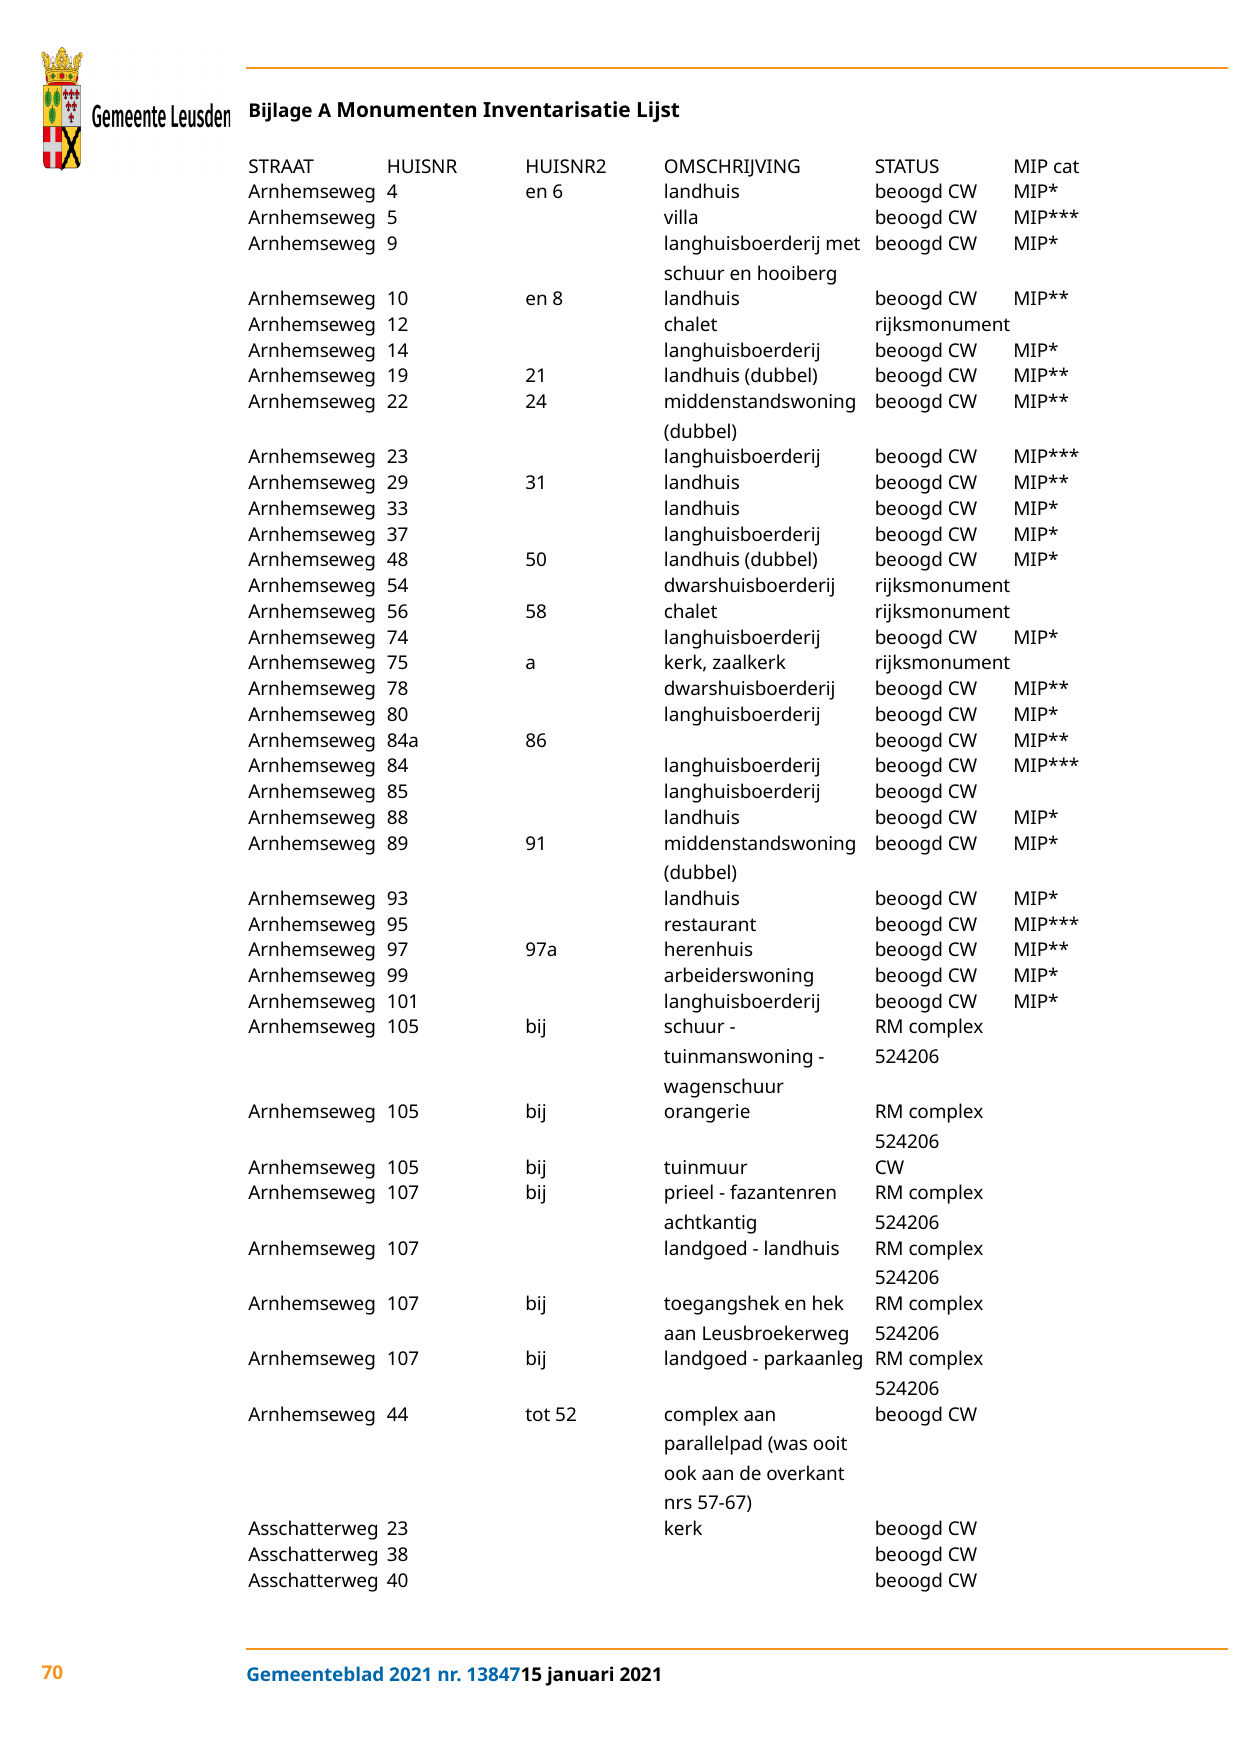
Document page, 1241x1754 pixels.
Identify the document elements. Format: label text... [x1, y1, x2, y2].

table_cell langhuisboerderij [664, 444, 874, 469]
table_cell beoogd CW [875, 1515, 1013, 1541]
table_cell Arnhemseweg [248, 753, 387, 778]
table_cell 101 [387, 988, 525, 1014]
table_cell 97a [525, 936, 664, 962]
table_cell MIP* [1013, 179, 1152, 204]
table_cell landhuis [664, 470, 874, 495]
table_cell [525, 444, 664, 469]
table_cell RM complex 524206 [875, 1235, 1013, 1290]
table_header HUISNR [387, 153, 525, 179]
table_cell RM complex 524206 [875, 1346, 1013, 1401]
table_cell tot 52 [525, 1401, 664, 1515]
table_cell Arnhemseweg [248, 470, 387, 495]
table_cell Arnhemseweg [248, 675, 387, 701]
table_cell [1013, 1515, 1152, 1541]
table_cell 37 [387, 521, 525, 547]
table_cell 80 [387, 701, 525, 727]
table_cell 33 [387, 495, 525, 521]
table_cell 99 [387, 962, 525, 988]
table_cell restaurant [664, 911, 874, 936]
table_cell 75 [387, 650, 525, 675]
table_cell a [525, 650, 664, 675]
table_cell Arnhemseweg [248, 988, 387, 1014]
table_cell beoogd CW [875, 363, 1013, 388]
table_cell 84a [387, 727, 525, 752]
table_cell MIP** [1013, 727, 1152, 752]
table_cell bij [525, 1290, 664, 1346]
table_cell Arnhemseweg [248, 1099, 387, 1154]
table_cell Arnhemseweg [248, 1014, 387, 1098]
table_cell Arnhemseweg [248, 363, 387, 388]
table_cell complex aan parallelpad (was ooit ook aan de overkant nrs 57-67) [664, 1401, 874, 1515]
table_cell MIP* [1013, 495, 1152, 521]
table_cell MIP** [1013, 363, 1152, 388]
table_cell MIP* [1013, 988, 1152, 1014]
table_cell [664, 727, 874, 752]
table_cell 14 [387, 337, 525, 363]
table_cell [525, 911, 664, 936]
table_cell Arnhemseweg [248, 701, 387, 727]
table_cell [525, 1541, 664, 1567]
table_cell Arnhemseweg [248, 936, 387, 962]
table_cell 85 [387, 778, 525, 804]
table_cell 54 [387, 573, 525, 598]
table_cell landhuis [664, 495, 874, 521]
table_cell beoogd CW [875, 547, 1013, 572]
table_cell [1013, 778, 1152, 804]
table_cell Arnhemseweg [248, 495, 387, 521]
table_cell 56 [387, 598, 525, 624]
table_cell bij [525, 1346, 664, 1401]
table_cell langhuisboerderij [664, 753, 874, 778]
table_cell beoogd CW [875, 1401, 1013, 1515]
text Bijlage A Monumenten Inventarisatie Lijst [248, 95, 1152, 123]
table_cell MIP** [1013, 389, 1152, 444]
table_cell [525, 675, 664, 701]
table_cell beoogd CW [875, 521, 1013, 547]
table_cell herenhuis [664, 936, 874, 962]
table_cell Arnhemseweg [248, 311, 387, 337]
table_cell langhuisboerderij [664, 521, 874, 547]
table_cell Arnhemseweg [248, 1346, 387, 1401]
table_cell 88 [387, 804, 525, 830]
table_cell beoogd CW [875, 444, 1013, 469]
table_cell Arnhemseweg [248, 885, 387, 911]
table_cell 38 [387, 1541, 525, 1567]
table_cell Arnhemseweg [248, 205, 387, 230]
table_cell MIP* [1013, 962, 1152, 988]
table_cell villa [664, 205, 874, 230]
table_cell RM complex 524206 [875, 1290, 1013, 1346]
table_cell [525, 337, 664, 363]
table_cell [1013, 1567, 1152, 1592]
table_cell 84 [387, 753, 525, 778]
table_cell [525, 521, 664, 547]
table_cell landhuis (dubbel) [664, 363, 874, 388]
table_cell [525, 753, 664, 778]
table_cell beoogd CW [875, 1541, 1013, 1567]
table_cell [525, 311, 664, 337]
table_cell bij [525, 1154, 664, 1179]
table_cell [1013, 598, 1152, 624]
table_cell orangerie [664, 1099, 874, 1154]
table_cell [1013, 1154, 1152, 1179]
table_cell 23 [387, 1515, 525, 1541]
table_cell Arnhemseweg [248, 1180, 387, 1235]
table_cell middenstandswoning (dubbel) [664, 830, 874, 885]
table_cell Arnhemseweg [248, 650, 387, 675]
table_cell Arnhemseweg [248, 547, 387, 572]
table_header HUISNR2 [525, 153, 664, 179]
table_cell Arnhemseweg [248, 286, 387, 311]
table_cell beoogd CW [875, 286, 1013, 311]
table_cell beoogd CW [875, 230, 1013, 286]
table_cell langhuisboerderij [664, 778, 874, 804]
table_cell 95 [387, 911, 525, 936]
table_cell beoogd CW [875, 804, 1013, 830]
table_cell [525, 778, 664, 804]
table_cell 93 [387, 885, 525, 911]
table_cell [1013, 1014, 1152, 1098]
table_cell 97 [387, 936, 525, 962]
table_cell rijksmonument [875, 573, 1013, 598]
table_cell Asschatterweg [248, 1515, 387, 1541]
table_cell landhuis (dubbel) [664, 547, 874, 572]
table_cell MIP* [1013, 830, 1152, 885]
table_cell langhuisboerderij [664, 624, 874, 649]
table_cell Arnhemseweg [248, 1154, 387, 1179]
table_cell 105 [387, 1154, 525, 1179]
table_cell 107 [387, 1290, 525, 1346]
table_cell Arnhemseweg [248, 830, 387, 885]
table_cell 107 [387, 1180, 525, 1235]
table_cell [525, 230, 664, 286]
table_cell bij [525, 1180, 664, 1235]
table_cell beoogd CW [875, 988, 1013, 1014]
table_cell landhuis [664, 179, 874, 204]
table_cell MIP*** [1013, 911, 1152, 936]
table_cell bij [525, 1099, 664, 1154]
table_cell [1013, 1235, 1152, 1290]
table_cell 50 [525, 547, 664, 572]
table_cell landhuis [664, 286, 874, 311]
table_cell [525, 1235, 664, 1290]
table_cell [525, 962, 664, 988]
table_cell Arnhemseweg [248, 573, 387, 598]
table_cell beoogd CW [875, 205, 1013, 230]
table_cell 89 [387, 830, 525, 885]
table_cell 22 [387, 389, 525, 444]
table_cell tuinmuur [664, 1154, 874, 1179]
table_cell Arnhemseweg [248, 230, 387, 286]
table_cell 78 [387, 675, 525, 701]
table_cell Arnhemseweg [248, 521, 387, 547]
table_cell 74 [387, 624, 525, 649]
table_cell Arnhemseweg [248, 337, 387, 363]
table_cell 107 [387, 1235, 525, 1290]
table_cell [525, 885, 664, 911]
table_cell 105 [387, 1099, 525, 1154]
table_cell Arnhemseweg [248, 727, 387, 752]
table_cell en 6 [525, 179, 664, 204]
table_cell [1013, 311, 1152, 337]
table_cell [1013, 1541, 1152, 1567]
table_cell Arnhemseweg [248, 598, 387, 624]
table_cell Arnhemseweg [248, 179, 387, 204]
table_cell MIP*** [1013, 444, 1152, 469]
table_cell [1013, 1099, 1152, 1154]
table_cell MIP** [1013, 470, 1152, 495]
table_cell Arnhemseweg [248, 1290, 387, 1346]
table_cell MIP* [1013, 521, 1152, 547]
table_cell Arnhemseweg [248, 778, 387, 804]
table_cell Arnhemseweg [248, 962, 387, 988]
table_cell 4 [387, 179, 525, 204]
table_cell beoogd CW [875, 389, 1013, 444]
table_cell [525, 495, 664, 521]
table_cell 44 [387, 1401, 525, 1515]
table_cell 48 [387, 547, 525, 572]
table_cell beoogd CW [875, 179, 1013, 204]
table_cell Arnhemseweg [248, 444, 387, 469]
table_cell MIP* [1013, 337, 1152, 363]
table_cell 10 [387, 286, 525, 311]
table_cell MIP** [1013, 936, 1152, 962]
table_cell [525, 988, 664, 1014]
table_cell 9 [387, 230, 525, 286]
table_cell 19 [387, 363, 525, 388]
table_cell MIP** [1013, 675, 1152, 701]
table_cell [664, 1541, 874, 1567]
table_cell MIP* [1013, 701, 1152, 727]
table_cell 91 [525, 830, 664, 885]
table_cell landhuis [664, 804, 874, 830]
table_cell MIP** [1013, 286, 1152, 311]
table_cell langhuisboerderij [664, 701, 874, 727]
table_cell 58 [525, 598, 664, 624]
table_cell [525, 1515, 664, 1541]
table_cell beoogd CW [875, 753, 1013, 778]
table_cell [1013, 1290, 1152, 1346]
table_cell Asschatterweg [248, 1567, 387, 1592]
table_cell beoogd CW [875, 1567, 1013, 1592]
table_header STATUS [875, 153, 1013, 179]
table_cell toegangshek en hek aan Leusbroekerweg [664, 1290, 874, 1346]
table_cell beoogd CW [875, 778, 1013, 804]
table_cell beoogd CW [875, 936, 1013, 962]
picture [41, 47, 231, 172]
table_cell Arnhemseweg [248, 1401, 387, 1515]
table_cell MIP* [1013, 624, 1152, 649]
table_cell beoogd CW [875, 885, 1013, 911]
table_cell [1013, 1180, 1152, 1235]
table_cell 40 [387, 1567, 525, 1592]
table_cell 12 [387, 311, 525, 337]
table_cell beoogd CW [875, 624, 1013, 649]
table_cell [1013, 573, 1152, 598]
table_cell MIP*** [1013, 205, 1152, 230]
table_cell langhuisboerderij [664, 337, 874, 363]
table_cell [525, 573, 664, 598]
table_cell [525, 205, 664, 230]
table_header STRAAT [248, 153, 387, 179]
table_cell landhuis [664, 885, 874, 911]
table_cell RM complex 524206 [875, 1099, 1013, 1154]
table_cell Arnhemseweg [248, 389, 387, 444]
table_cell MIP*** [1013, 753, 1152, 778]
table_cell [525, 804, 664, 830]
table_cell [1013, 650, 1152, 675]
table_cell [525, 701, 664, 727]
table_cell rijksmonument [875, 311, 1013, 337]
table_cell 29 [387, 470, 525, 495]
table_header OMSCHRIJVING [664, 153, 874, 179]
table_cell langhuisboerderij met schuur en hooiberg [664, 230, 874, 286]
table_cell RM complex 524206 [875, 1180, 1013, 1235]
table_cell MIP* [1013, 547, 1152, 572]
table_cell [1013, 1346, 1152, 1401]
table_cell beoogd CW [875, 337, 1013, 363]
table_cell landgoed - landhuis [664, 1235, 874, 1290]
table_cell Arnhemseweg [248, 911, 387, 936]
table_cell 24 [525, 389, 664, 444]
table_cell 31 [525, 470, 664, 495]
table_cell 21 [525, 363, 664, 388]
table_cell bij [525, 1014, 664, 1098]
table_cell 23 [387, 444, 525, 469]
table_cell MIP* [1013, 804, 1152, 830]
table_cell 105 [387, 1014, 525, 1098]
table_cell [664, 1567, 874, 1592]
table_cell beoogd CW [875, 962, 1013, 988]
table_cell 5 [387, 205, 525, 230]
table_cell landgoed - parkaanleg [664, 1346, 874, 1401]
table_cell beoogd CW [875, 495, 1013, 521]
table_cell 107 [387, 1346, 525, 1401]
table_cell en 8 [525, 286, 664, 311]
table_cell beoogd CW [875, 675, 1013, 701]
table_cell prieel - fazantenren achtkantig [664, 1180, 874, 1235]
table_cell 86 [525, 727, 664, 752]
table_cell dwarshuisboerderij [664, 675, 874, 701]
table_cell CW [875, 1154, 1013, 1179]
table_cell rijksmonument [875, 598, 1013, 624]
table_cell chalet [664, 311, 874, 337]
table_cell beoogd CW [875, 830, 1013, 885]
table_cell Arnhemseweg [248, 804, 387, 830]
table_cell [525, 624, 664, 649]
table_cell Arnhemseweg [248, 1235, 387, 1290]
table_cell arbeiderswoning [664, 962, 874, 988]
table_cell langhuisboerderij [664, 988, 874, 1014]
table_cell Arnhemseweg [248, 624, 387, 649]
table_cell [525, 1567, 664, 1592]
table_cell kerk, zaalkerk [664, 650, 874, 675]
table_cell MIP* [1013, 885, 1152, 911]
table_cell beoogd CW [875, 701, 1013, 727]
table_header MIP cat [1013, 153, 1152, 179]
table_cell chalet [664, 598, 874, 624]
table_cell MIP* [1013, 230, 1152, 286]
table_cell beoogd CW [875, 727, 1013, 752]
table_cell middenstandswoning (dubbel) [664, 389, 874, 444]
table_cell rijksmonument [875, 650, 1013, 675]
table_cell RM complex 524206 [875, 1014, 1013, 1098]
table_cell dwarshuisboerderij [664, 573, 874, 598]
table_cell kerk [664, 1515, 874, 1541]
table_cell schuur - tuinmanswoning - wagenschuur [664, 1014, 874, 1098]
table_cell Asschatterweg [248, 1541, 387, 1567]
table_cell beoogd CW [875, 911, 1013, 936]
table_cell beoogd CW [875, 470, 1013, 495]
table_cell [1013, 1401, 1152, 1515]
